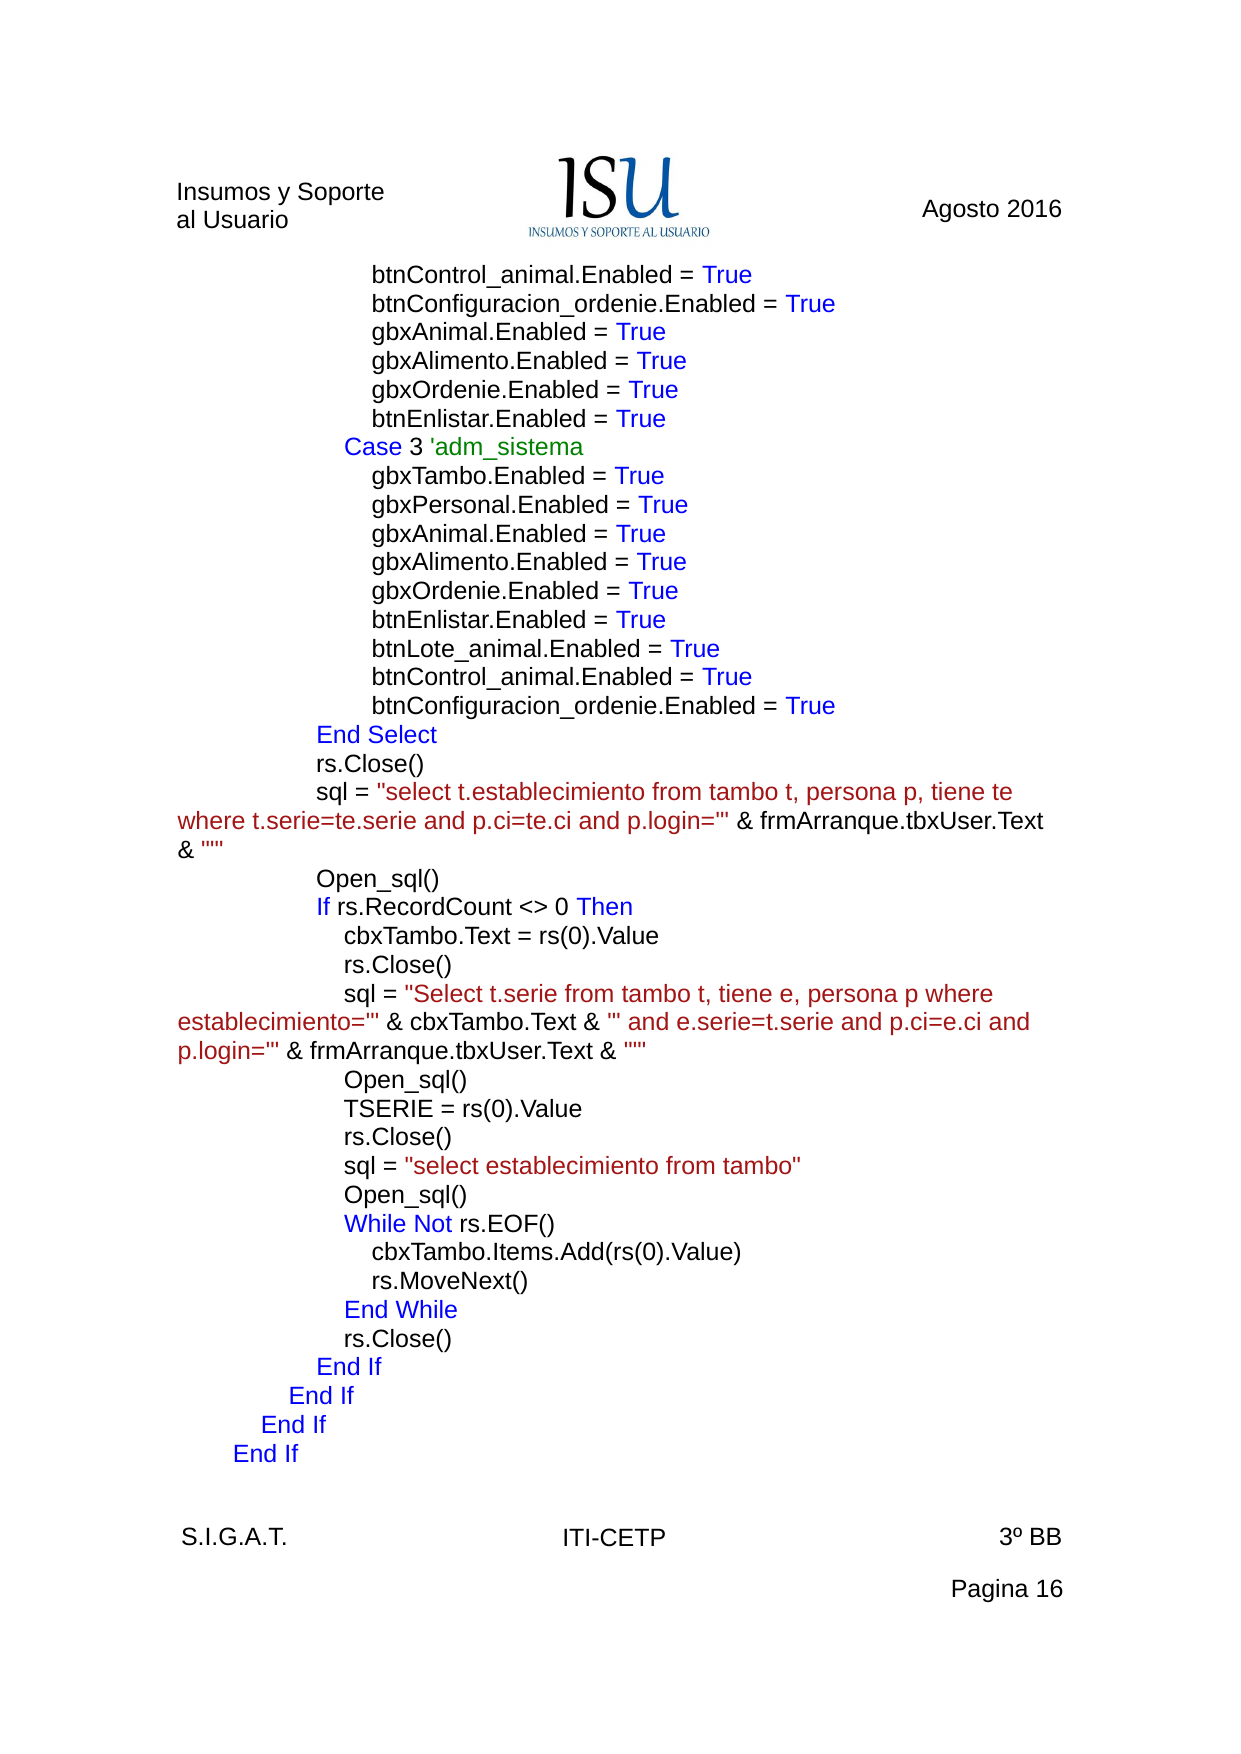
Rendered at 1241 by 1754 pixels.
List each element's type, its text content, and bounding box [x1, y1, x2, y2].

text btnConfiguracion_ordenie.Enabled = True [177, 691, 1063, 720]
text btnConfiguracion_ordenie.Enabled = True [177, 288, 1063, 317]
text btnEnlistar.Enabled = True [177, 403, 1063, 432]
text gbxPersonal.Enabled = True [177, 490, 1063, 518]
text End Select [177, 720, 1063, 748]
text End If [177, 1381, 1063, 1410]
picture [517, 138, 723, 252]
text cbxTambo.Text = rs(0).Value [177, 921, 1063, 950]
text gbxTambo.Enabled = True [177, 461, 1063, 490]
text gbxAlimento.Enabled = True [177, 346, 1063, 375]
text rs.Close() [177, 748, 1063, 777]
text sql = "Select t.serie from tambo t, tiene e, persona p where establecimiento='" & cbxTambo.Text & "' and e.serie=t.serie and p.ci=e.ci and p.login='" & frmArranque.tbxUser.Text & "'" [177, 978, 1063, 1065]
text End If [177, 1438, 1063, 1467]
text rs.Close() [177, 1323, 1063, 1352]
text sql = "select t.establecimiento from tambo t, persona p, tiene te where t.serie=te.serie and p.ci=te.ci and p.login='" & frmArranque.tbxUser.Text & "'" [177, 777, 1063, 863]
text End If [177, 1352, 1063, 1381]
text rs.MoveNext() [177, 1266, 1063, 1295]
text cbxTambo.Items.Add(rs(0).Value) [177, 1237, 1063, 1266]
text gbxOrdenie.Enabled = True [177, 375, 1063, 403]
text gbxAnimal.Enabled = True [177, 317, 1063, 346]
text Case 3 'adm_sistema [177, 432, 1063, 461]
text Open_sql() [177, 863, 1063, 892]
text gbxAlimento.Enabled = True [177, 547, 1063, 576]
text Open_sql() [177, 1065, 1063, 1093]
text End While [177, 1295, 1063, 1323]
text While Not rs.EOF() [177, 1208, 1063, 1237]
text sql = "select establecimiento from tambo" [177, 1151, 1063, 1180]
text btnEnlistar.Enabled = True [177, 605, 1063, 633]
text gbxOrdenie.Enabled = True [177, 576, 1063, 605]
text If rs.RecordCount <> 0 Then [177, 892, 1063, 921]
text rs.Close() [177, 950, 1063, 978]
text btnLote_animal.Enabled = True [177, 633, 1063, 662]
text rs.Close() [177, 1122, 1063, 1151]
text btnControl_animal.Enabled = True [177, 662, 1063, 691]
text End If [177, 1410, 1063, 1438]
text gbxAnimal.Enabled = True [177, 518, 1063, 547]
text TSERIE = rs(0).Value [177, 1093, 1063, 1122]
text btnControl_animal.Enabled = True [177, 260, 1063, 288]
text Open_sql() [177, 1180, 1063, 1208]
